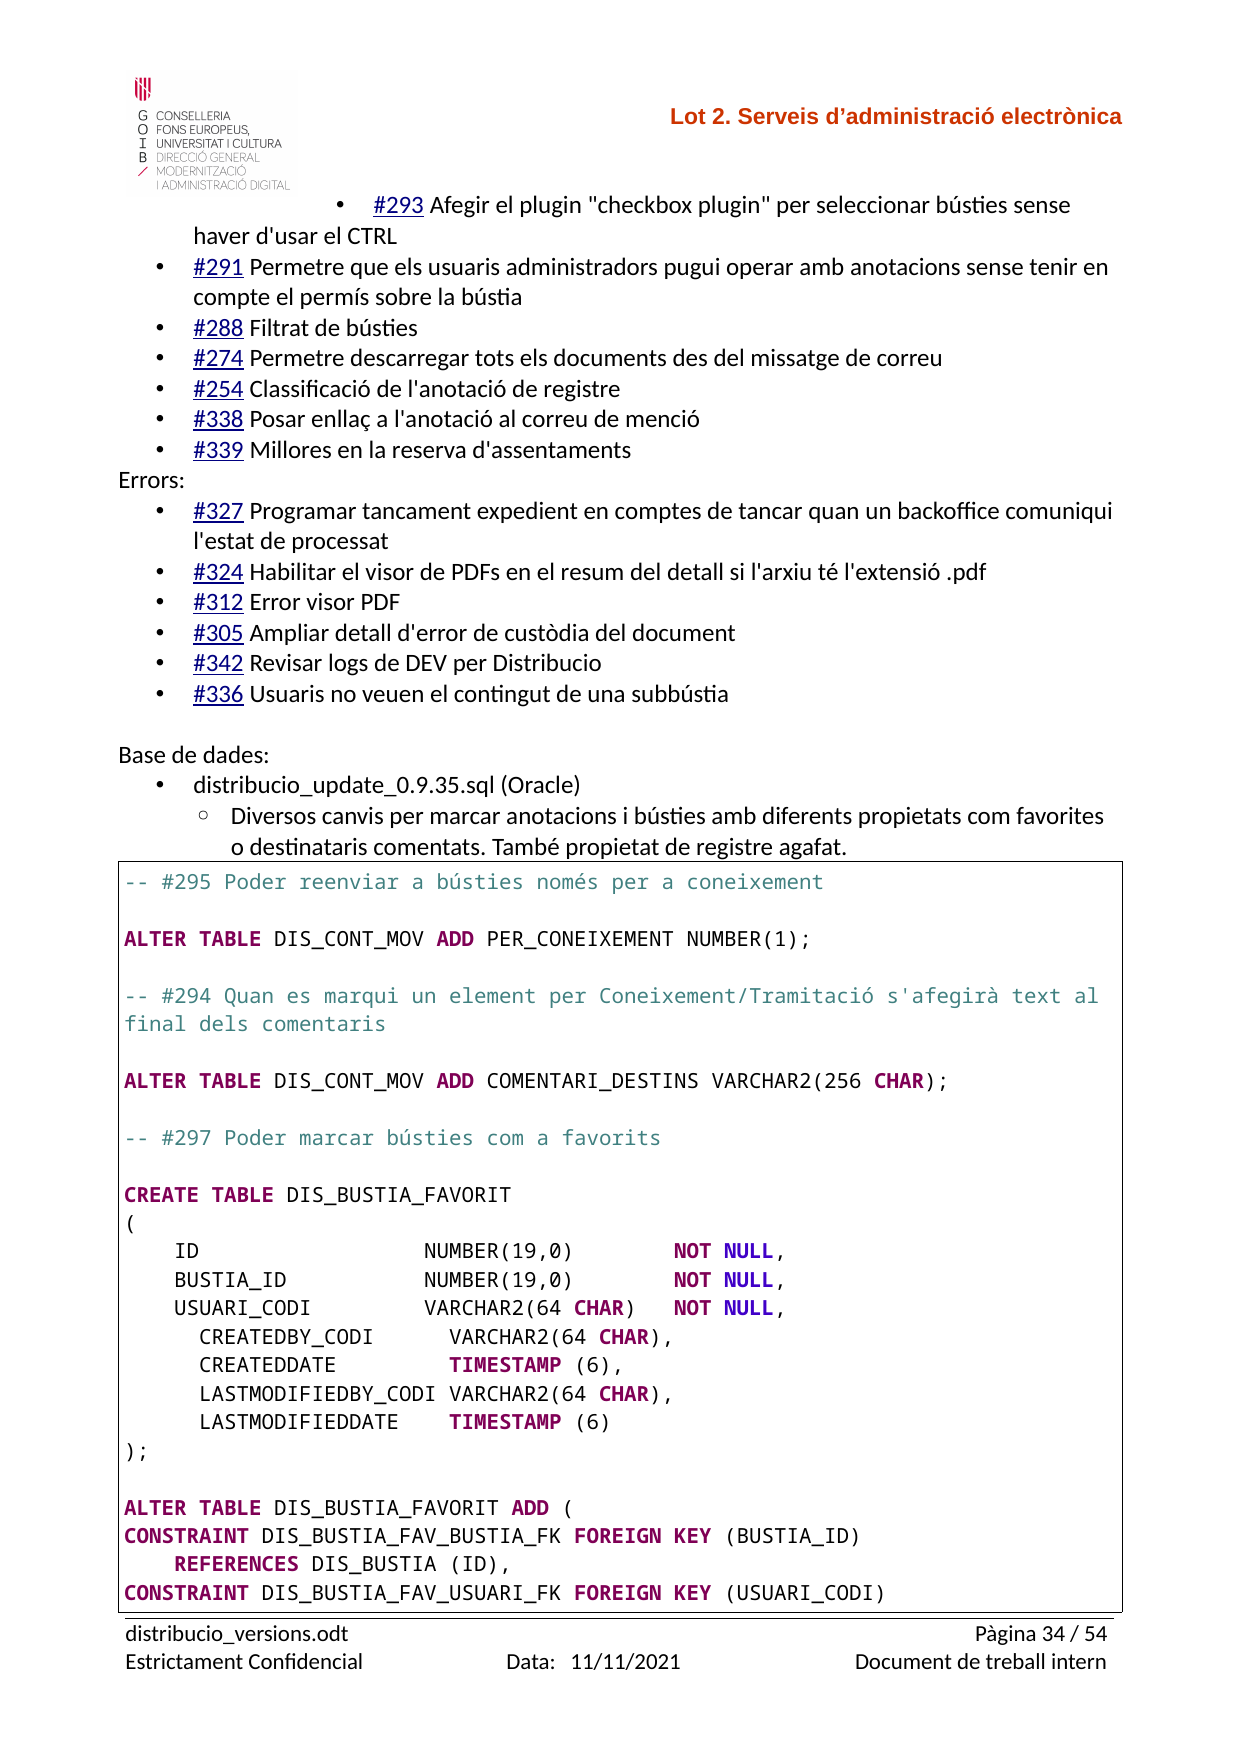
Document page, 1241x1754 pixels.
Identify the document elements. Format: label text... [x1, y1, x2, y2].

text Base de dades: [118, 739, 1122, 769]
list #254 Classificació de l'anotació de registre [156, 373, 1122, 403]
list #339 Millores en la reserva d'assentaments [156, 434, 1122, 464]
list #327 Programar tancament expedient en comptes de tancar quan un backoffice comuniqui l'estat de processat [156, 495, 1122, 556]
list Diversos canvis per marcar anotacions i bústies amb diferents propietats com favorites o destinataris comentats. També propietat de registre agafat. [193, 800, 1122, 861]
list #293 Afegir el plugin "checkbox plugin" per seleccionar bústies sense haver d'usar el CTRL [156, 190, 1122, 251]
list #338 Posar enllaç a l'anotació al correu de menció [156, 403, 1122, 434]
text Errors: [118, 464, 1122, 495]
list #342 Revisar logs de DEV per Distribucio [156, 647, 1122, 678]
list #291 Permetre que els usuaris administradors pugui operar amb anotacions sense tenir en compte el permís sobre la bústia [156, 251, 1122, 312]
table_header -- #295 Poder reenviar a bústies només per a coneixement ALTER TABLE DIS_CONT_MOV ADD PER_CONEIXEMENT NUMBER(1); -- #294 Quan es marqui un element per Coneixement/Tramitació s'afegirà text al final dels comentaris ALTER TABLE DIS_CONT_MOV ADD COMENTARI_DESTINS VARCHAR2(256 CHAR); -- #297 Poder marcar bústies com a favorits CREATE TABLE DIS_BUSTIA_FAVORIT ( ID NUMBER(19,0) NOT NULL, BUSTIA_ID NUMBER(19,0) NOT NULL, USUARI_CODI VARCHAR2(64 CHAR) NOT NULL, CREATEDBY_CODI VARCHAR2(64 CHAR), CREATEDDATE TIMESTAMP (6), LASTMODIFIEDBY_CODI VARCHAR2(64 CHAR), LASTMODIFIEDDATE TIMESTAMP (6) ); ALTER TABLE DIS_BUSTIA_FAVORIT ADD ( CONSTRAINT DIS_BUSTIA_FAV_BUSTIA_FK FOREIGN KEY (BUSTIA_ID) REFERENCES DIS_BUSTIA (ID), CONSTRAINT DIS_BUSTIA_FAV_USUARI_FK FOREIGN KEY (USUARI_CODI) [119, 862, 1122, 1612]
list #274 Permetre descarregar tots els documents des del missatge de correu [156, 342, 1122, 373]
list #288 Filtrat de bústies [156, 312, 1122, 342]
list #324 Habilitar el visor de PDFs en el resum del detall si l'arxiu té l'extensió .pdf [156, 556, 1122, 586]
list #305 Ampliar detall d'error de custòdia del document [156, 617, 1122, 647]
list #312 Error visor PDF [156, 586, 1122, 617]
picture [126, 70, 299, 197]
list distribucio_update_0.9.35.sql (Oracle) [156, 769, 1122, 800]
list #336 Usuaris no veuen el contingut de una subbústia [156, 678, 1122, 708]
